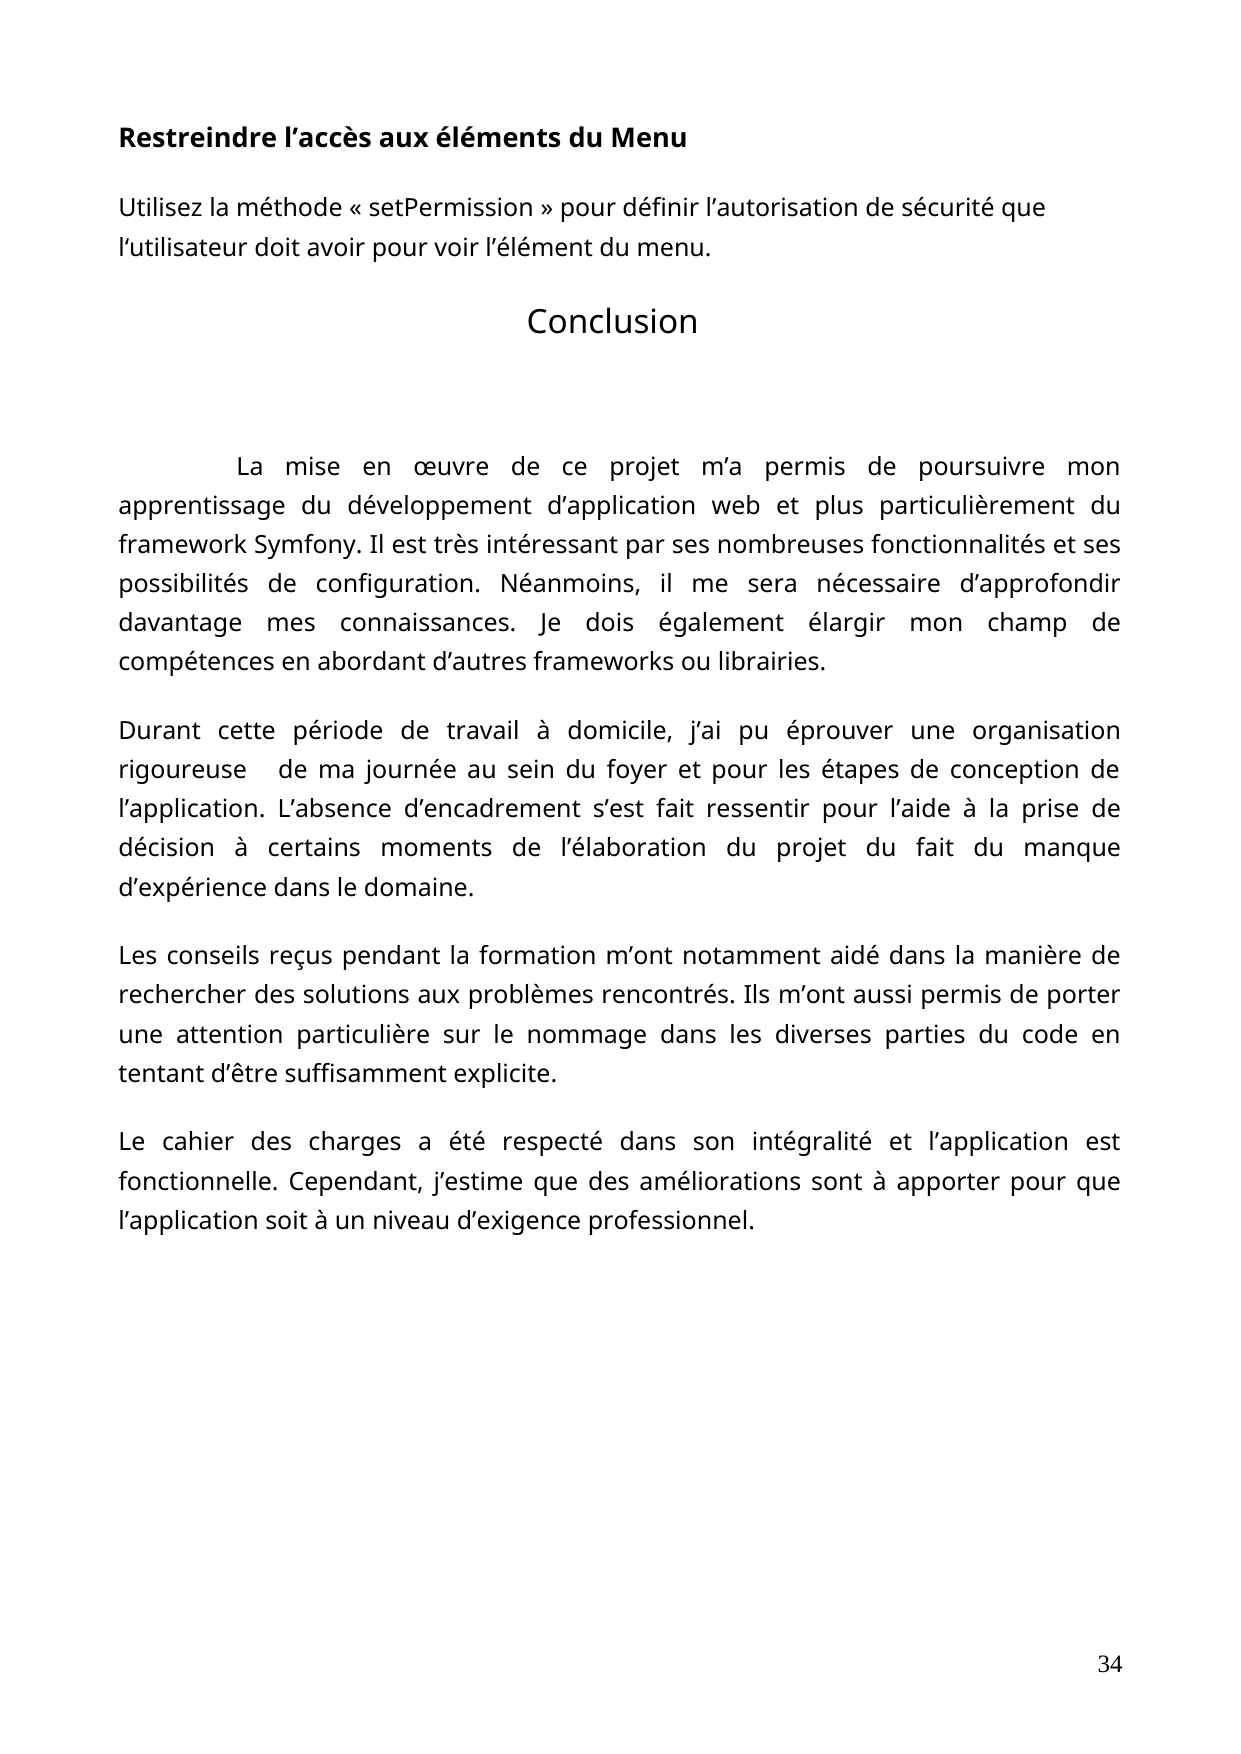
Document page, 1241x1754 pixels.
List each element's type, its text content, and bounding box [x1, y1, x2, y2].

text Utilisez la méthode « setPermission » pour définir l’autorisation de sécurité que l‘utilisateur doit avoir pour voir l’élément du menu. [118, 190, 1122, 263]
text Restreindre l’accès aux éléments du Menu [118, 118, 1122, 155]
text Durant cette période de travail à domicile, j’ai pu éprouver une organisation rigoureuse de ma journée au sein du foyer et pour les étapes de conception de l’application. L’absence d’encadrement s’est fait ressentir pour l’aide à la prise de décision à certains moments de l’élaboration du projet du fait du manque d’expérience dans le domaine. [118, 713, 1122, 903]
text La mise en œuvre de ce projet m’a permis de poursuivre mon apprentissage du développement d’application web et plus particulièrement du framework Symfony. Il est très intéressant par ses nombreuses fonctionnalités et ses possibilités de configuration. Néanmoins, il me sera nécessaire d’approfondir davantage mes connaissances. Je dois également élargir mon champ de compétences en abordant d’autres frameworks ou librairies. [118, 448, 1122, 678]
text Le cahier des charges a été respecté dans son intégralité et l’application est fonctionnelle. Cependant, j’estime que des améliorations sont à apporter pour que l’application soit à un niveau d’exigence professionnel. [118, 1124, 1122, 1236]
text Les conseils reçus pendant la formation m’ont notamment aidé dans la manière de rechercher des solutions aux problèmes rencontrés. Ils m’ont aussi permis de porter une attention particulière sur le nommage dans les diverses parties du code en tentant d’être suffisamment explicite. [118, 938, 1122, 1089]
text Conclusion [118, 298, 1122, 343]
